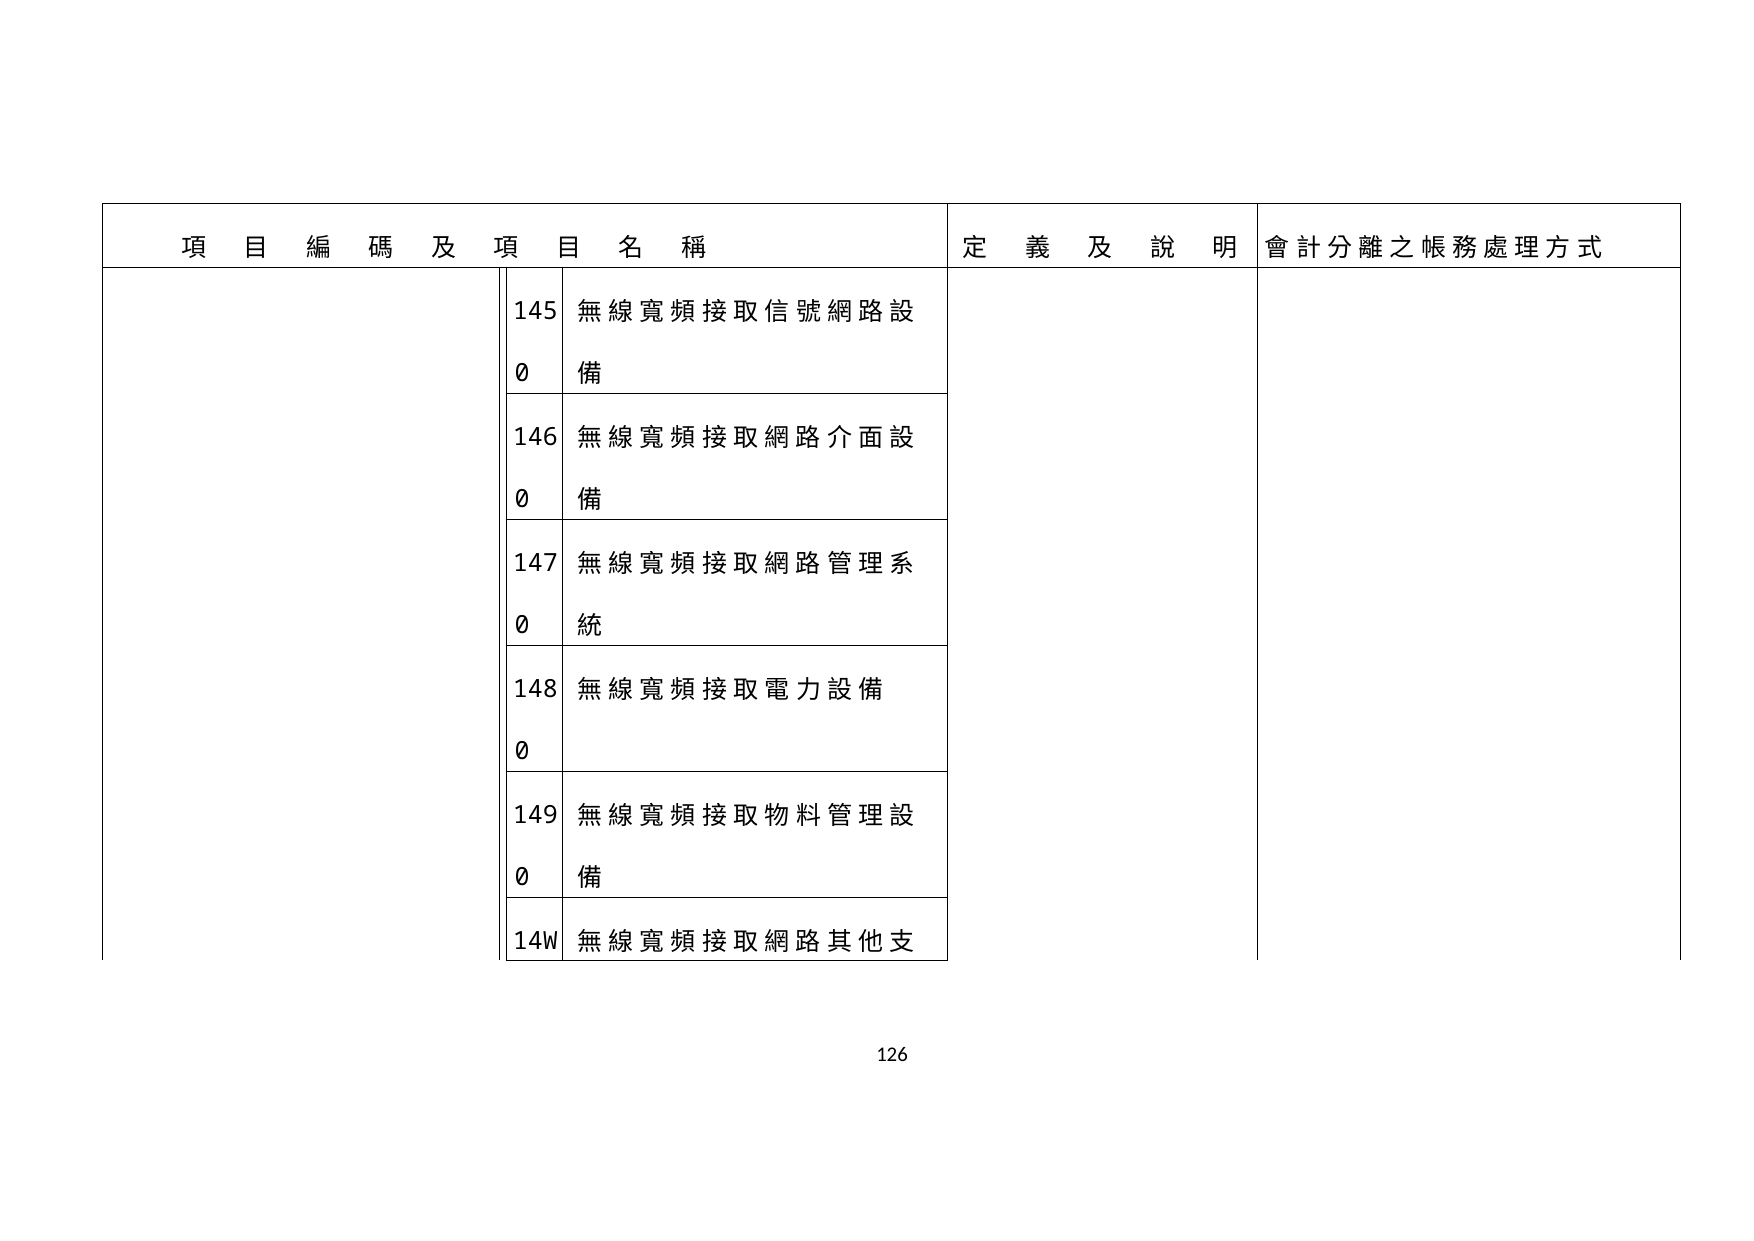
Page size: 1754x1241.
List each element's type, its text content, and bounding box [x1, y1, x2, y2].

table_cell 1460 [507, 394, 562, 519]
table_header 定 義 及 說 明 [948, 204, 1257, 267]
table_cell [103, 771, 371, 897]
table_cell [948, 268, 1257, 960]
table_cell [500, 897, 506, 960]
table_cell [371, 393, 499, 519]
table_cell [371, 771, 499, 897]
table_cell [1258, 645, 1680, 771]
table_cell [500, 393, 506, 519]
table_cell [1258, 393, 1680, 519]
table_cell [1258, 268, 1680, 393]
table_cell 無線寬頻接取電力設備 [563, 646, 947, 771]
table_cell 無線寬頻接取物料管理設備 [563, 772, 947, 897]
table_cell [500, 771, 506, 897]
table_cell 1470 [507, 520, 562, 645]
table_cell [1258, 771, 1680, 897]
table_cell [500, 519, 506, 645]
table_cell 1490 [507, 772, 562, 897]
table_cell 無線寬頻接取信號網路設備 [563, 268, 947, 393]
table_cell 14W [507, 898, 562, 960]
table_cell [371, 897, 499, 960]
table_cell 無線寬頻接取網路管理系統 [563, 520, 947, 645]
table_cell [103, 519, 371, 645]
table_header 會計分離之帳務處理方式 [1258, 204, 1680, 267]
table_cell [371, 268, 499, 393]
table_cell [500, 645, 506, 771]
table_cell [1258, 897, 1680, 960]
table_cell [103, 645, 371, 771]
table_cell [371, 645, 499, 771]
table_cell [371, 519, 499, 645]
table_cell [103, 897, 371, 960]
table_header 項 目 編 碼 及 項 目 名 稱 [103, 204, 947, 267]
table_cell 1480 [507, 646, 562, 771]
table_cell [1258, 519, 1680, 645]
table_cell 無線寬頻接取網路其他支 [563, 898, 947, 960]
table_cell 1450 [507, 268, 562, 393]
table_cell [500, 268, 506, 393]
table_cell [103, 268, 371, 393]
table_cell 無線寬頻接取網路介面設備 [563, 394, 947, 519]
table_cell [103, 393, 371, 519]
